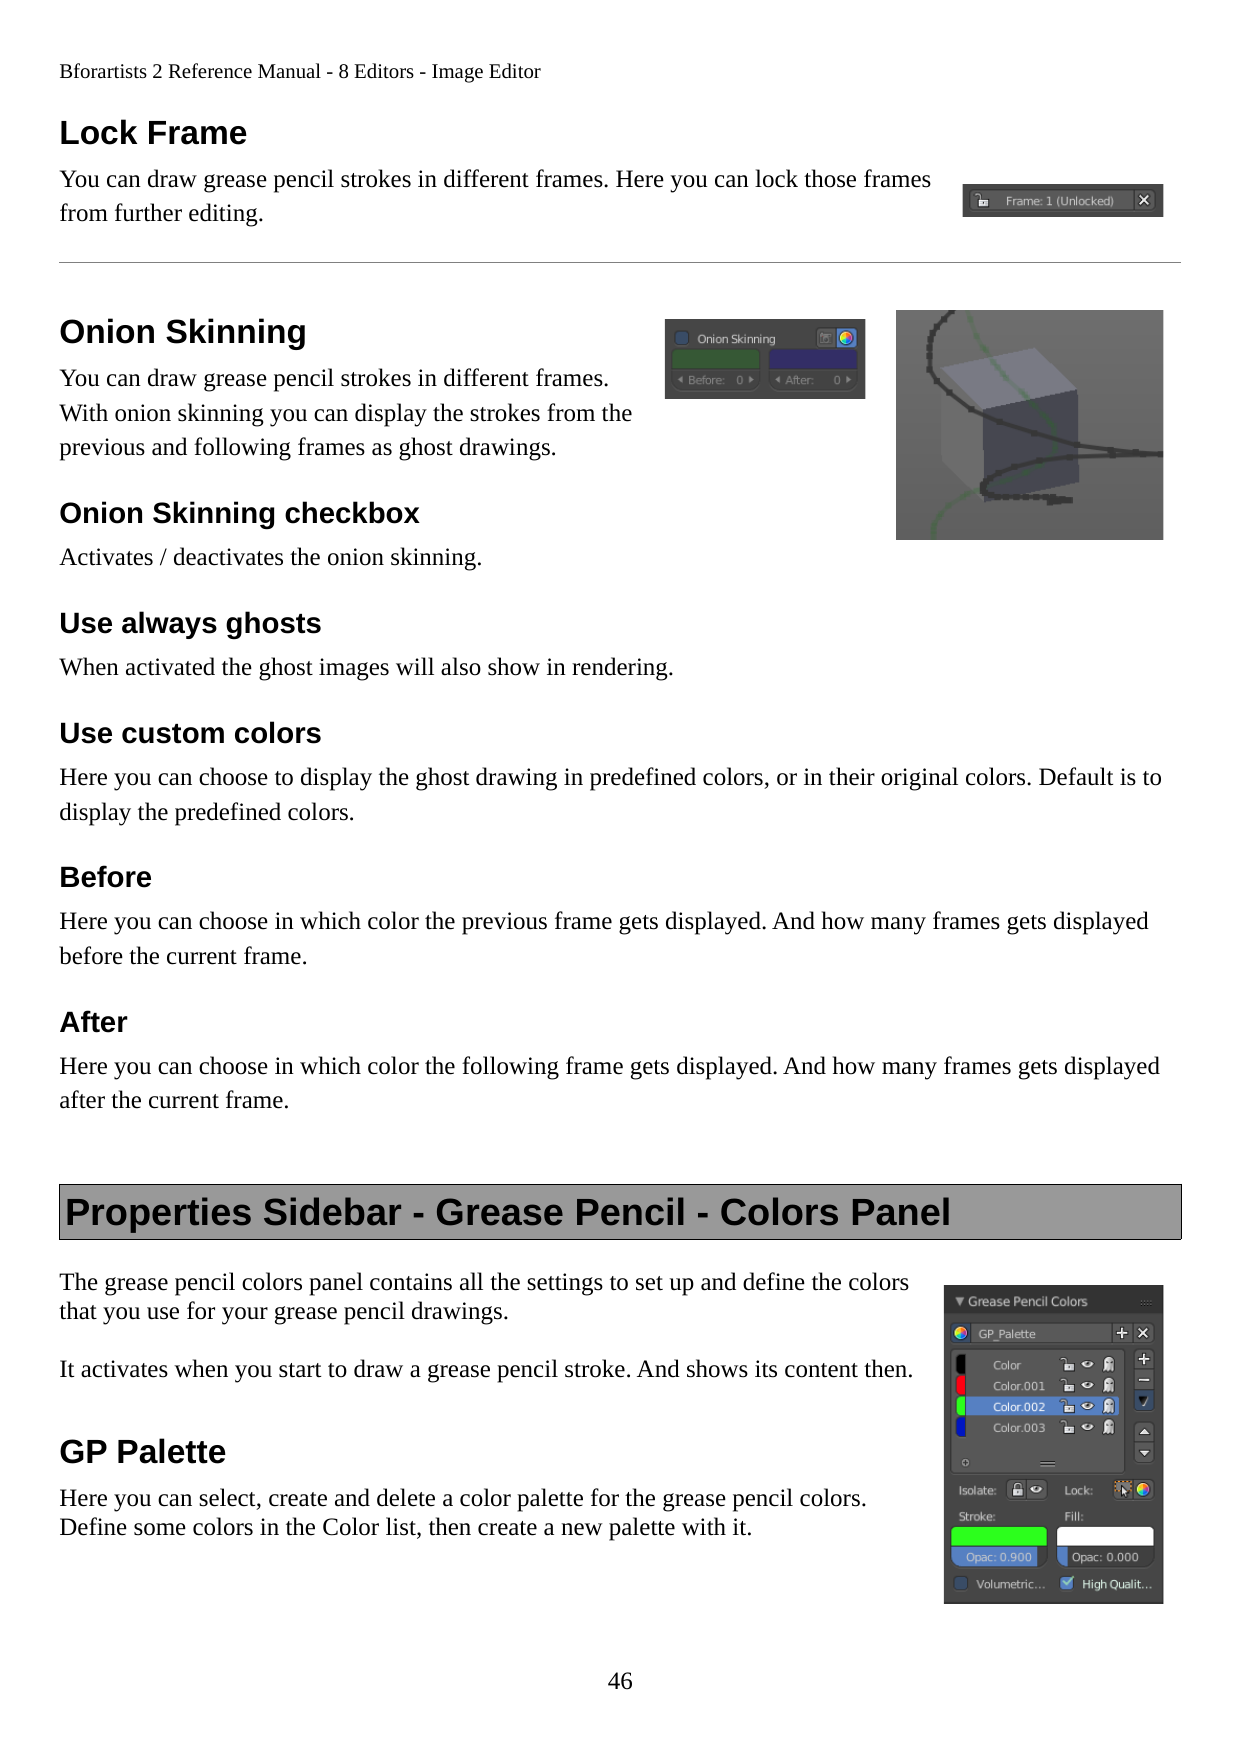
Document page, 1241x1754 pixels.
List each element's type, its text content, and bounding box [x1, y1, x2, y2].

subtitle Onion Skinning checkbox [59, 496, 896, 530]
subtitle Lock Frame [59, 113, 1181, 151]
picture [896, 310, 1164, 540]
subtitle Onion Skinning [59, 312, 896, 351]
text You can draw grease pencil strokes in different frames. Here you can lock those frames from further editing. [59, 164, 1181, 227]
text The grease pencil colors panel contains all the settings to set up and define the colors that you use for your grease pencil drawings. [59, 1267, 1181, 1325]
subtitle [1164, 1432, 1181, 1471]
text Here you can choose to display the ghost drawing in predefined colors, or in their original colors. Default is to display the predefined colors. [59, 762, 1181, 825]
subtitle After [59, 1004, 1181, 1038]
picture [943, 1285, 1164, 1604]
table_header Properties Sidebar - Grease Pencil - Colors Panel [60, 1185, 1181, 1239]
text When activated the ghost images will also show in rendering. [59, 652, 1181, 681]
subtitle Use always ghosts [59, 606, 1181, 640]
subtitle Use custom colors [59, 716, 1181, 749]
subtitle GP Palette [59, 1432, 943, 1471]
text Activates / deactivates the onion skinning. [59, 542, 1181, 571]
text Here you can select, create and delete a color palette for the grease pencil colors. Define some colors in the Color list, then create a new palette with it. [59, 1483, 943, 1541]
text It activates when you start to draw a grease pencil stroke. And shows its content then. [59, 1354, 943, 1382]
subtitle [1164, 312, 1181, 351]
subtitle Before [59, 860, 1181, 894]
picture [664, 319, 866, 399]
text You can draw grease pencil strokes in different frames. With onion skinning you can display the strokes from the previous and following frames as ghost drawings. [59, 363, 896, 461]
text Here you can choose in which color the previous frame gets displayed. And how many frames gets displayed before the current frame. [59, 906, 1181, 970]
subtitle [1164, 496, 1181, 530]
text Here you can choose in which color the following frame gets displayed. And how many frames gets displayed after the current frame. [59, 1051, 1181, 1114]
picture [962, 184, 1164, 217]
